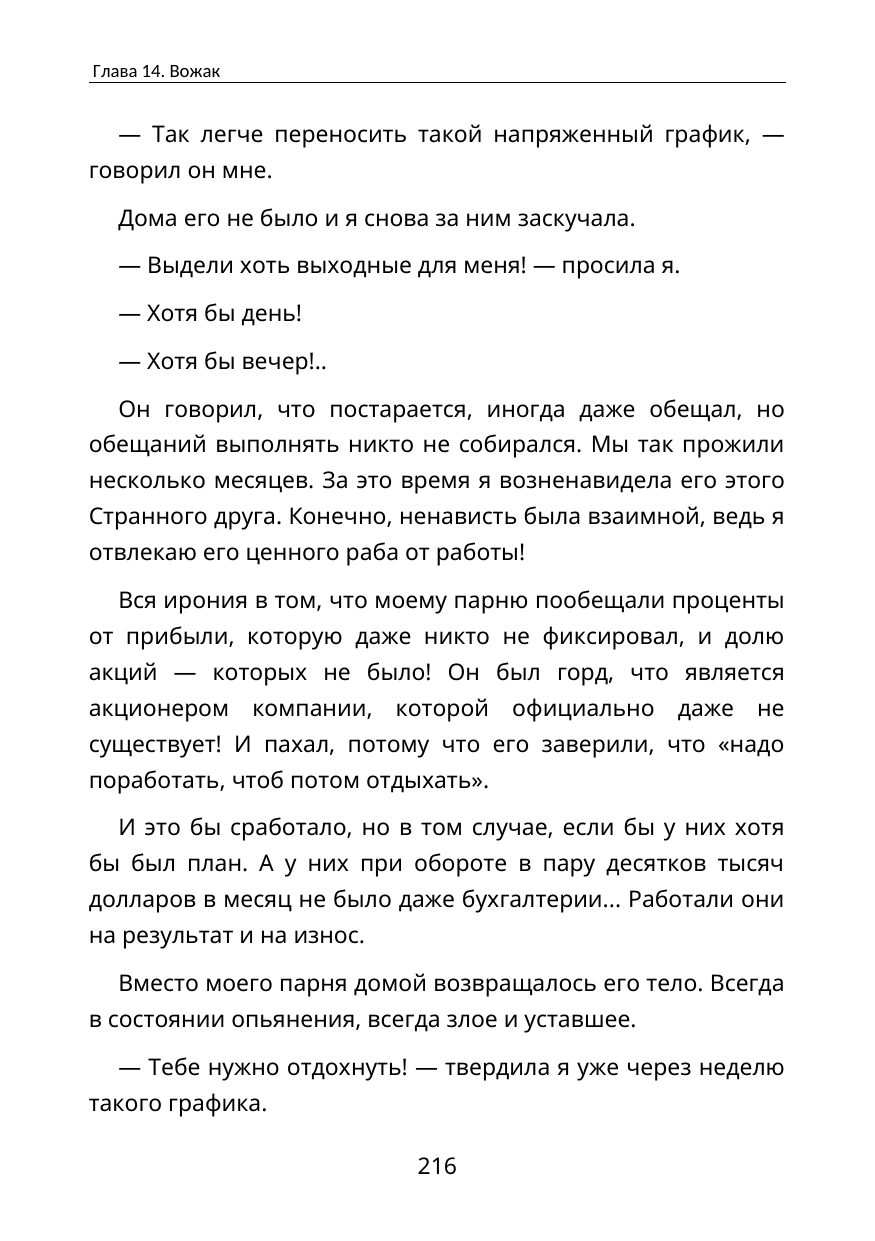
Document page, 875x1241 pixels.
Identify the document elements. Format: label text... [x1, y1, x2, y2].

text — Тебе нужно отдохнуть! — твердила я уже через неделю такого графика. [88, 1051, 786, 1118]
text Дома его не было и я снова за ним заскучала. [88, 202, 786, 233]
text И это бы сработало, но в том случае, если бы у них хотя бы был план. А у них при обороте в пару десятков тысяч долларов в месяц не было даже бухгалтерии... Работали они на результат и на износ. [88, 811, 786, 950]
text — Так легче переносить такой напряженный график, — говорил он мне. [88, 118, 786, 185]
text — Хотя бы вечер!.. [88, 345, 786, 376]
text — Хотя бы день! [88, 297, 786, 328]
text — Выдели хоть выходные для меня! — просила я. [88, 249, 786, 281]
text Он говорил, что постарается, иногда даже обещал, но обещаний выполнять никто не собирался. Мы так прожили несколько месяцев. За это время я возненавидела его этого Странного друга. Конечно, ненависть была взаимной, ведь я отвлекаю его ценного раба от работы! [88, 392, 786, 567]
text Вся ирония в том, что моему парню пообещали проценты от прибыли, которую даже никто не фиксировал, и долю акций — которых не было! Он был горд, что является акционером компании, которой официально даже не существует! И пахал, потому что его заверили, что «надо поработать, чтоб потом отдыхать». [88, 584, 786, 795]
text Вместо моего парня домой возвращалось его тело. Всегда в состоянии опьянения, всегда злое и уставшее. [88, 967, 786, 1034]
